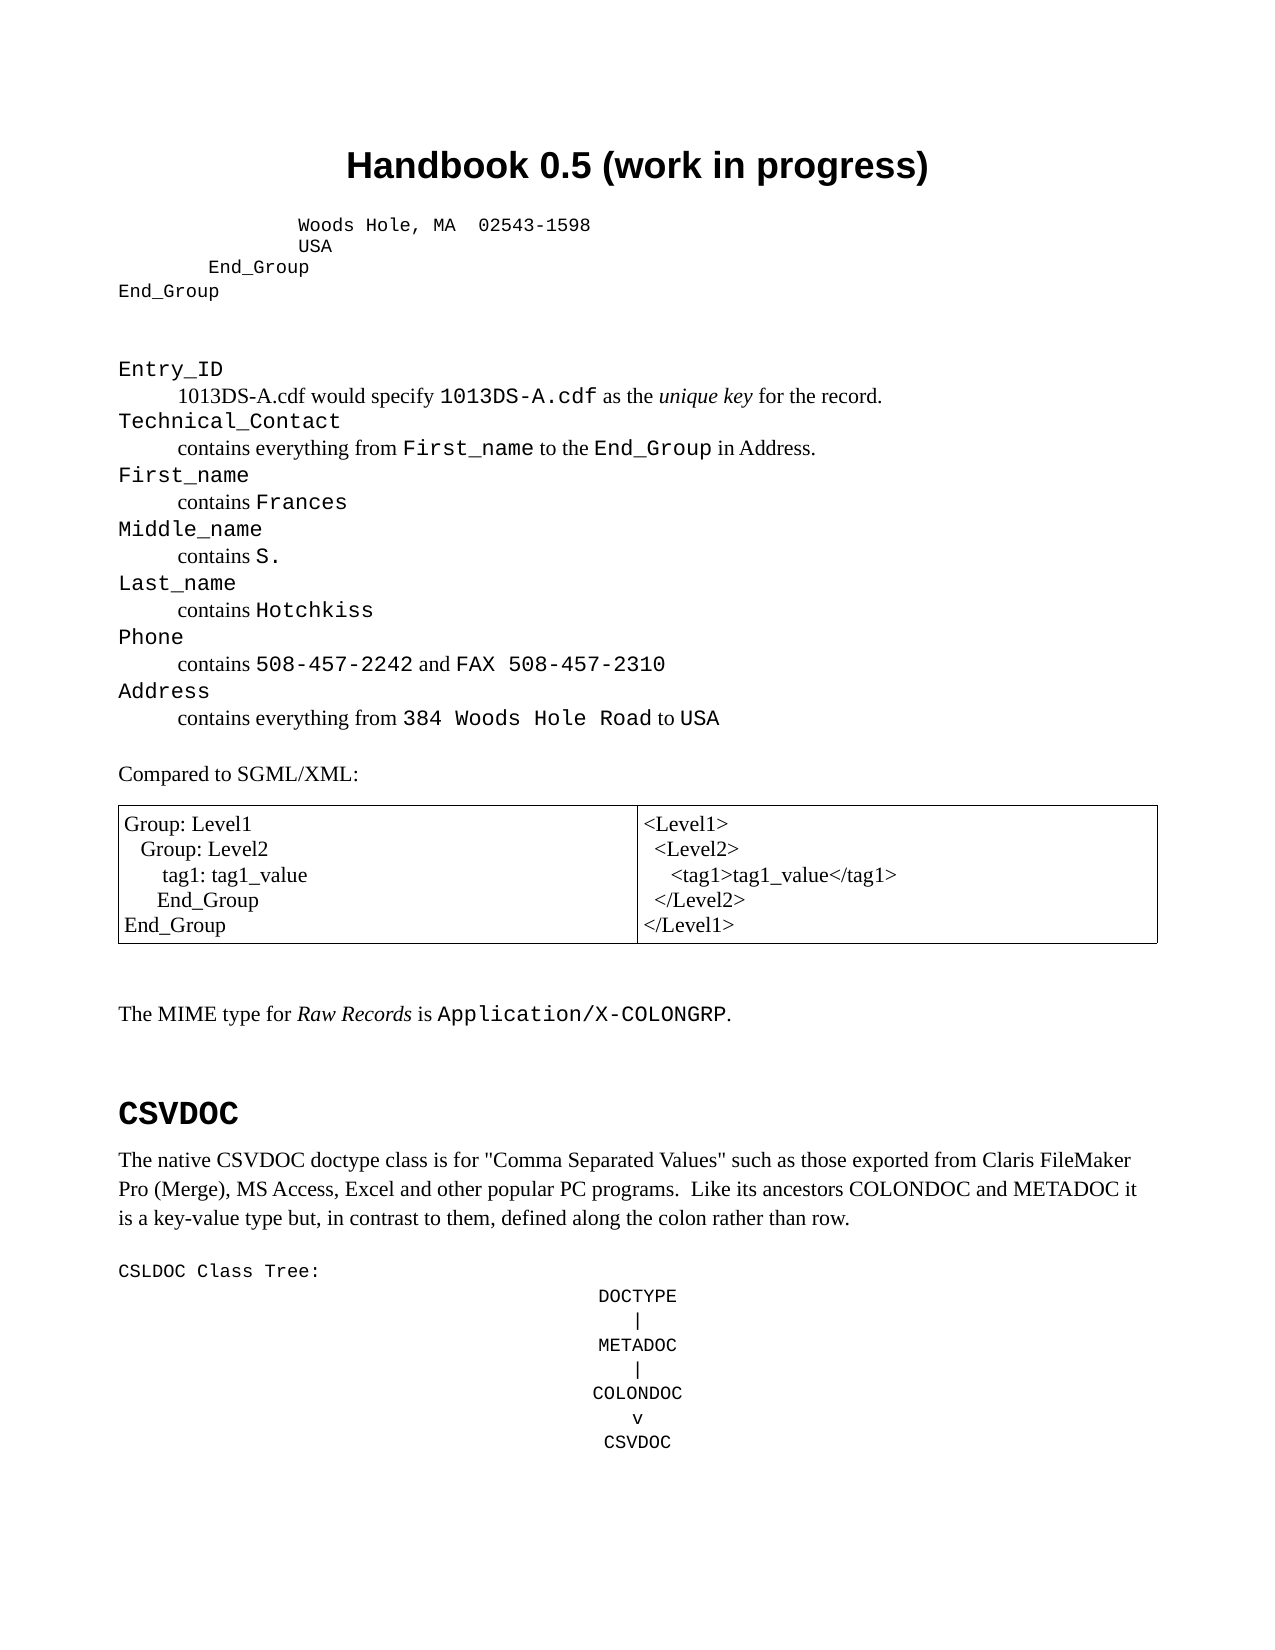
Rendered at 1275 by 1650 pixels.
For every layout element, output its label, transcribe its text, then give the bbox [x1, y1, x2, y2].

subtitle Technical_Contact [118, 410, 1157, 435]
text DOCTYPE [118, 1287, 1157, 1308]
subtitle Last_name [118, 570, 1157, 597]
subtitle Entry_ID [118, 334, 1157, 383]
text | [118, 1311, 1157, 1332]
list 1013DS-A.cdf would specify 1013DS-A.cdf as the unique key for the record. [177, 383, 1157, 410]
list contains 508-457-2242 and FAX 508-457-2310 [177, 651, 1157, 678]
text CSVDOC [118, 1433, 1157, 1454]
table_header Group: Level1 Group: Level2 tag1: tag1_value End_Group End_Group [119, 806, 637, 943]
table_header <Level1> <Level2> <tag1>tag1_value</tag1> </Level2> </Level1> [638, 806, 1157, 943]
list contains Frances [177, 489, 1157, 516]
subtitle First_name [118, 462, 1157, 489]
text Compared to SGML/XML: [118, 761, 1157, 787]
list contains S. [177, 543, 1157, 570]
text The native CSVDOC doctype class is for "Comma Separated Values" such as those exported from Claris FileMaker Pro (Merge), MS Access, Excel and other popular PC programs. Like its ancestors COLONDOC and METADOC it is a key-value type but, in contrast to them, defined along the colon rather than row. [118, 1147, 1157, 1230]
text v [118, 1408, 1157, 1430]
text USA [118, 237, 1157, 258]
text COLONDOC [118, 1384, 1157, 1405]
subtitle Address [118, 678, 1157, 705]
text End_Group [118, 279, 1157, 304]
list contains Hotchkiss [177, 597, 1157, 624]
list contains everything from First_name to the End_Group in Address. [177, 435, 1157, 462]
text CSLDOC Class Tree: [118, 1262, 1157, 1283]
list contains everything from 384 Woods Hole Road to USA [177, 705, 1157, 732]
text METADOC [118, 1335, 1157, 1357]
text | [118, 1360, 1157, 1381]
text End_Group [118, 258, 1157, 279]
text The MIME type for Raw Records is Application/X-COLONGRP. [118, 1001, 1157, 1028]
subtitle Phone [118, 624, 1157, 651]
subtitle Middle_name [118, 516, 1157, 543]
subtitle CSVDOC [118, 1096, 1157, 1134]
text Woods Hole, MA 02543-1598 [118, 216, 1157, 237]
